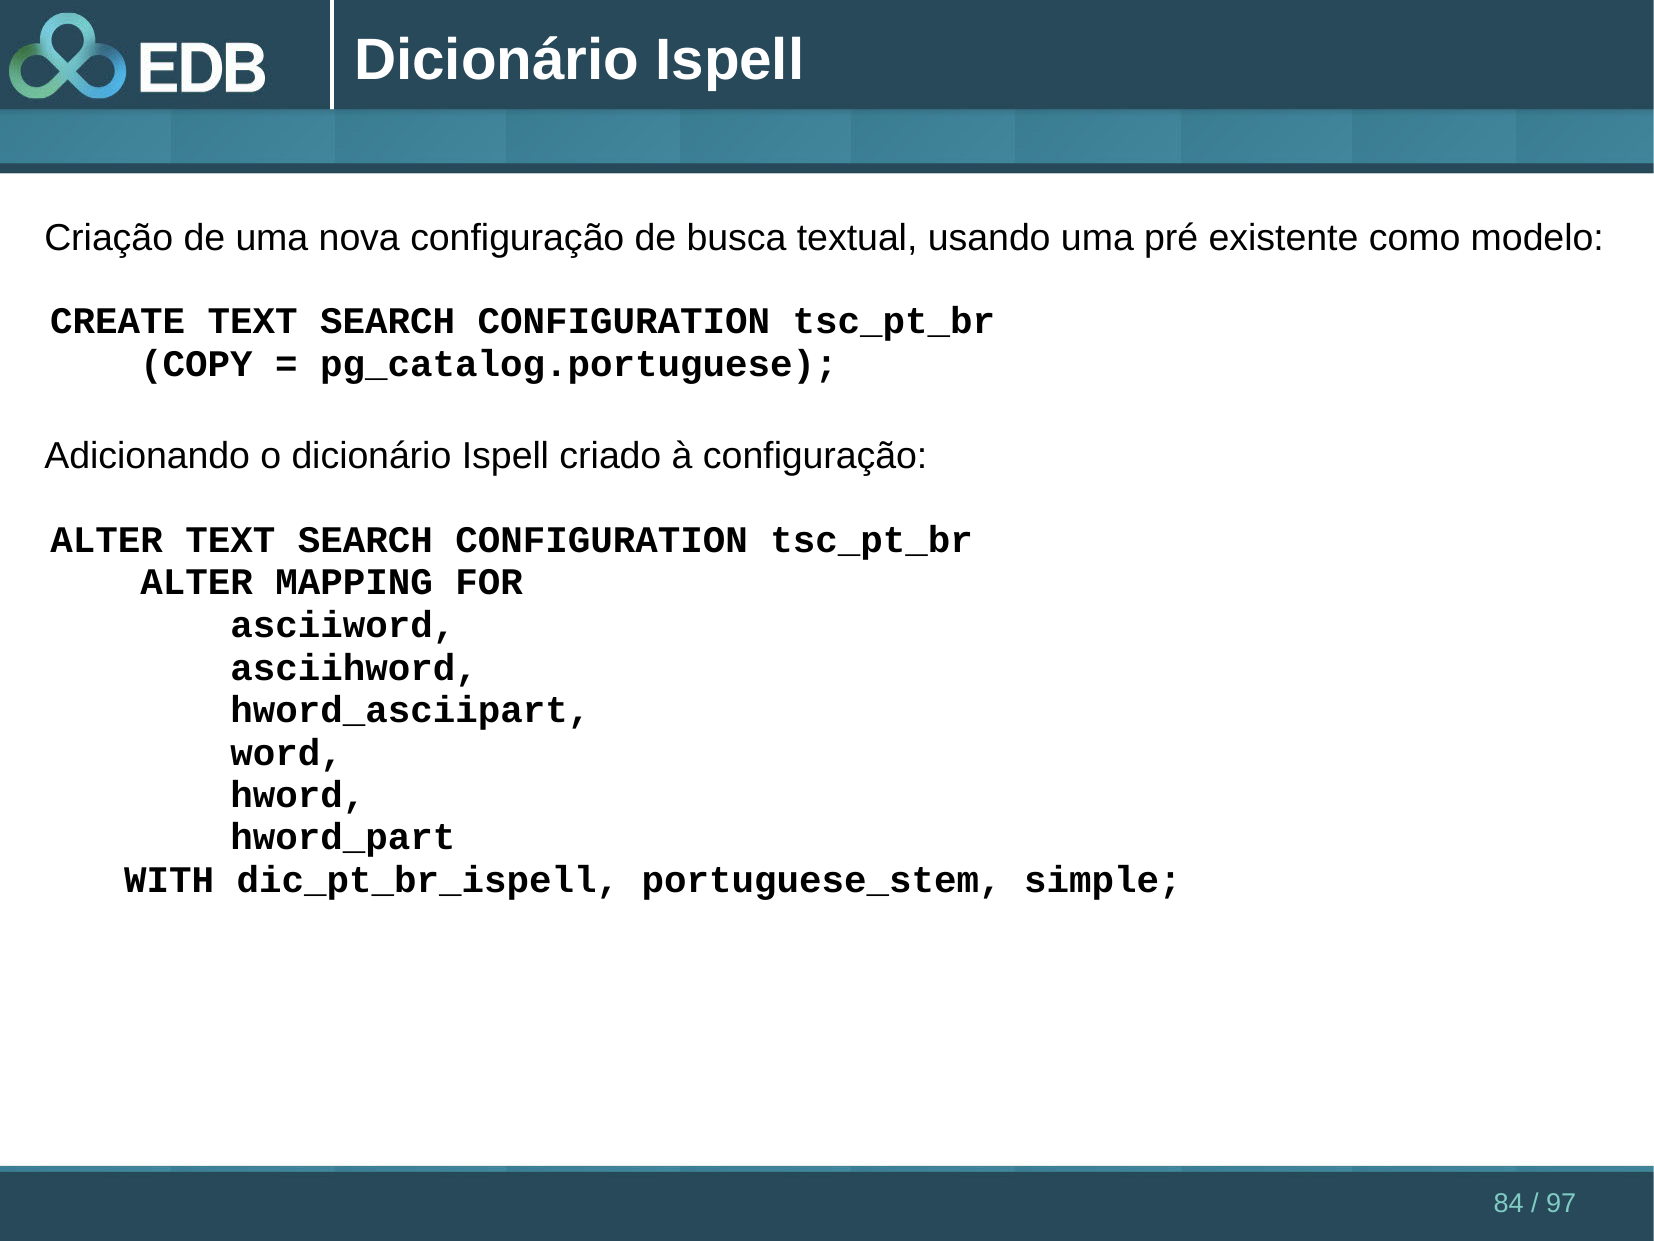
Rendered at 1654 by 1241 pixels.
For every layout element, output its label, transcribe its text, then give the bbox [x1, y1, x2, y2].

text_box ALTER TEXT SEARCH CONFIGURATION tsc_pt_br ALTER MAPPING FOR asciiword, asciihword, hword_asciipart, word, hword, hword_part WITH dic_pt_br_ispell, portuguese_stem, simple; [35, 513, 1270, 916]
text_box CREATE TEXT SEARCH CONFIGURATION tsc_pt_br (COPY = pg_catalog.portuguese); [35, 295, 1123, 396]
title Dicionário Ispell [354, 0, 1625, 125]
text_box Adicionando o dicionário Ispell criado à configuração: [29, 427, 975, 485]
picture [0, 0, 1654, 1241]
text_box Criação de uma nova configuração de busca textual, usando uma pré existente como modelo: [29, 208, 1623, 266]
